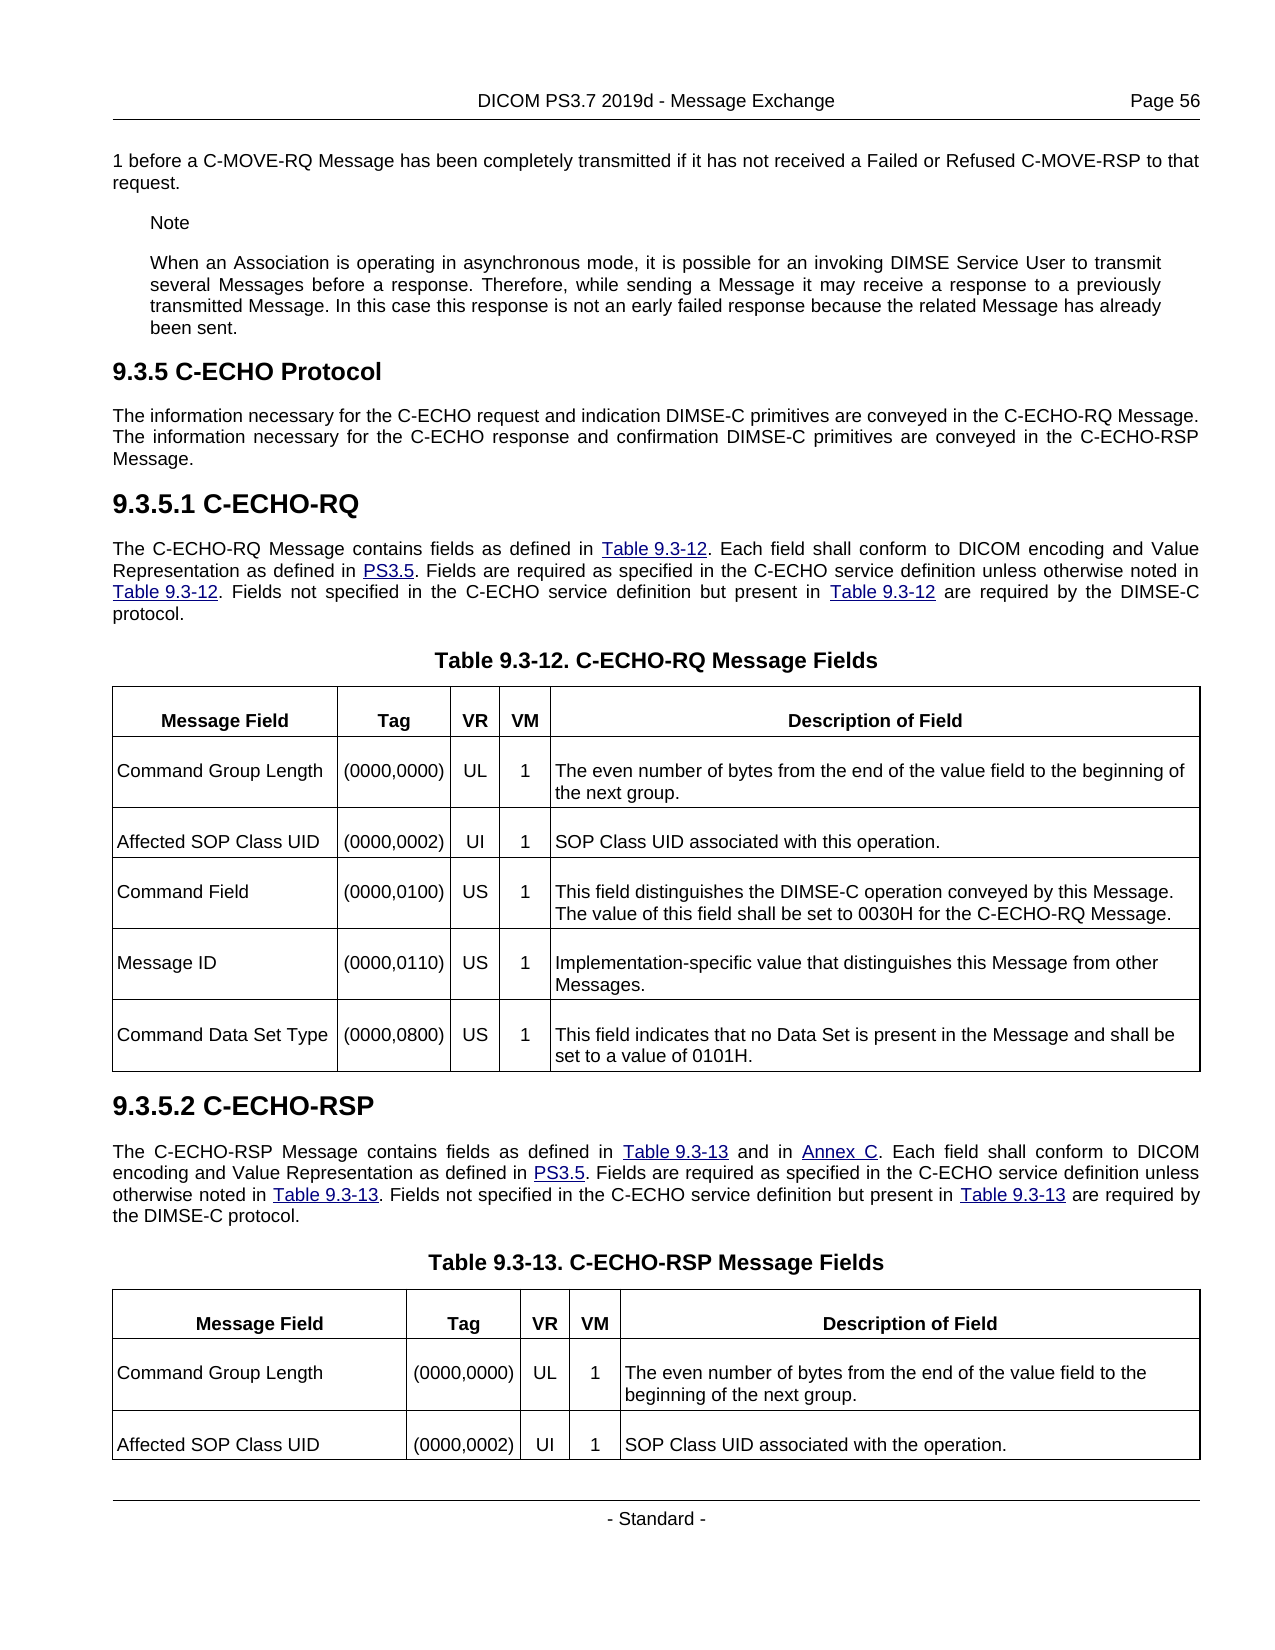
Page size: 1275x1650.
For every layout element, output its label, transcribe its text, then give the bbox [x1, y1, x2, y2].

text Note [150, 212, 1162, 233]
table_cell 1 [570, 1339, 620, 1409]
table_cell (0000,0002) [338, 808, 450, 857]
table_cell This field indicates that no Data Set is present in the Message and shall be set to a value of 0101H. [551, 1000, 1199, 1071]
table_cell SOP Class UID associated with this operation. [551, 808, 1199, 857]
table_cell US [451, 1000, 499, 1071]
table_cell This field distinguishes the DIMSE-C operation conveyed by this Message. The value of this field shall be set to 0030H for the C-ECHO-RQ Message. [551, 858, 1199, 928]
table_cell (0000,0110) [338, 929, 450, 999]
table_header Description of Field [621, 1290, 1199, 1338]
table_cell (0000,0000) [407, 1339, 520, 1409]
table_cell Message ID [113, 929, 337, 999]
table_cell (0000,0100) [338, 858, 450, 928]
text Table 9.3-13. C-ECHO-RSP Message Fields [112, 1249, 1200, 1275]
table_cell US [451, 858, 499, 928]
table_cell 1 [570, 1411, 620, 1459]
table_header Tag [407, 1290, 520, 1338]
table_cell The even number of bytes from the end of the value field to the beginning of the next group. [621, 1339, 1199, 1409]
table_header Description of Field [551, 687, 1199, 736]
table_cell Implementation-specific value that distinguishes this Message from other Messages. [551, 929, 1199, 999]
text The C-ECHO-RQ Message contains fields as defined in Table 9.3-12. Each field shall conform to DICOM encoding and Value Representation as defined in PS3.5. Fields are required as specified in the C-ECHO service definition unless otherwise noted in Table 9.3-12. Fields not specified in the C-ECHO service definition but present in Table 9.3-12 are required by the DIMSE-C protocol. [112, 538, 1200, 624]
table_cell (0000,0000) [338, 737, 450, 807]
table_cell UL [451, 737, 499, 807]
table_header Message Field [113, 1290, 406, 1338]
table_cell 1 [500, 1000, 550, 1071]
table_cell US [451, 929, 499, 999]
table_cell The even number of bytes from the end of the value field to the beginning of the next group. [551, 737, 1199, 807]
table_header VR [451, 687, 499, 736]
table_cell 1 [500, 858, 550, 928]
table_cell Command Group Length [113, 737, 337, 807]
table_cell 1 [500, 737, 550, 807]
text The information necessary for the C-ECHO request and indication DIMSE-C primitives are conveyed in the C-ECHO-RQ Message. The information necessary for the C-ECHO response and confirmation DIMSE-C primitives are conveyed in the C-ECHO-RSP Message. [112, 405, 1200, 469]
table_cell UI [521, 1411, 569, 1459]
table_cell UI [451, 808, 499, 857]
text 1 before a C-MOVE-RQ Message has been completely transmitted if it has not received a Failed or Refused C-MOVE-RSP to that request. [112, 150, 1200, 193]
table_cell UL [521, 1339, 569, 1409]
table_cell SOP Class UID associated with the operation. [621, 1411, 1199, 1459]
table_header VM [570, 1290, 620, 1338]
text The C-ECHO-RSP Message contains fields as defined in Table 9.3-13 and in Annex C. Each field shall conform to DICOM encoding and Value Representation as defined in PS3.5. Fields are required as specified in the C-ECHO service definition unless otherwise noted in Table 9.3-13. Fields not specified in the C-ECHO service definition but present in Table 9.3-13 are required by the DIMSE-C protocol. [112, 1140, 1200, 1227]
text When an Association is operating in asynchronous mode, it is possible for an invoking DIMSE Service User to transmit several Messages before a response. Therefore, while sending a Message it may receive a response to a previously transmitted Message. In this case this response is not an early failed response because the related Message has already been sent. [150, 252, 1162, 338]
table_cell Command Field [113, 858, 337, 928]
table_cell 1 [500, 929, 550, 999]
table_cell Command Group Length [113, 1339, 406, 1409]
table_cell Affected SOP Class UID [113, 808, 337, 857]
table_header Message Field [113, 687, 337, 736]
table_cell (0000,0002) [407, 1411, 520, 1459]
table_cell (0000,0800) [338, 1000, 450, 1071]
text Table 9.3-12. C-ECHO-RQ Message Fields [112, 647, 1200, 673]
table_header Tag [338, 687, 450, 736]
table_cell Command Data Set Type [113, 1000, 337, 1071]
text 9.3.5.1 C-ECHO-RQ [112, 488, 1200, 519]
text 9.3.5 C-ECHO Protocol [112, 357, 1200, 386]
table_cell 1 [500, 808, 550, 857]
table_header VR [521, 1290, 569, 1338]
table_cell Affected SOP Class UID [113, 1411, 406, 1459]
table_header VM [500, 687, 550, 736]
text 9.3.5.2 C-ECHO-RSP [112, 1090, 1200, 1122]
